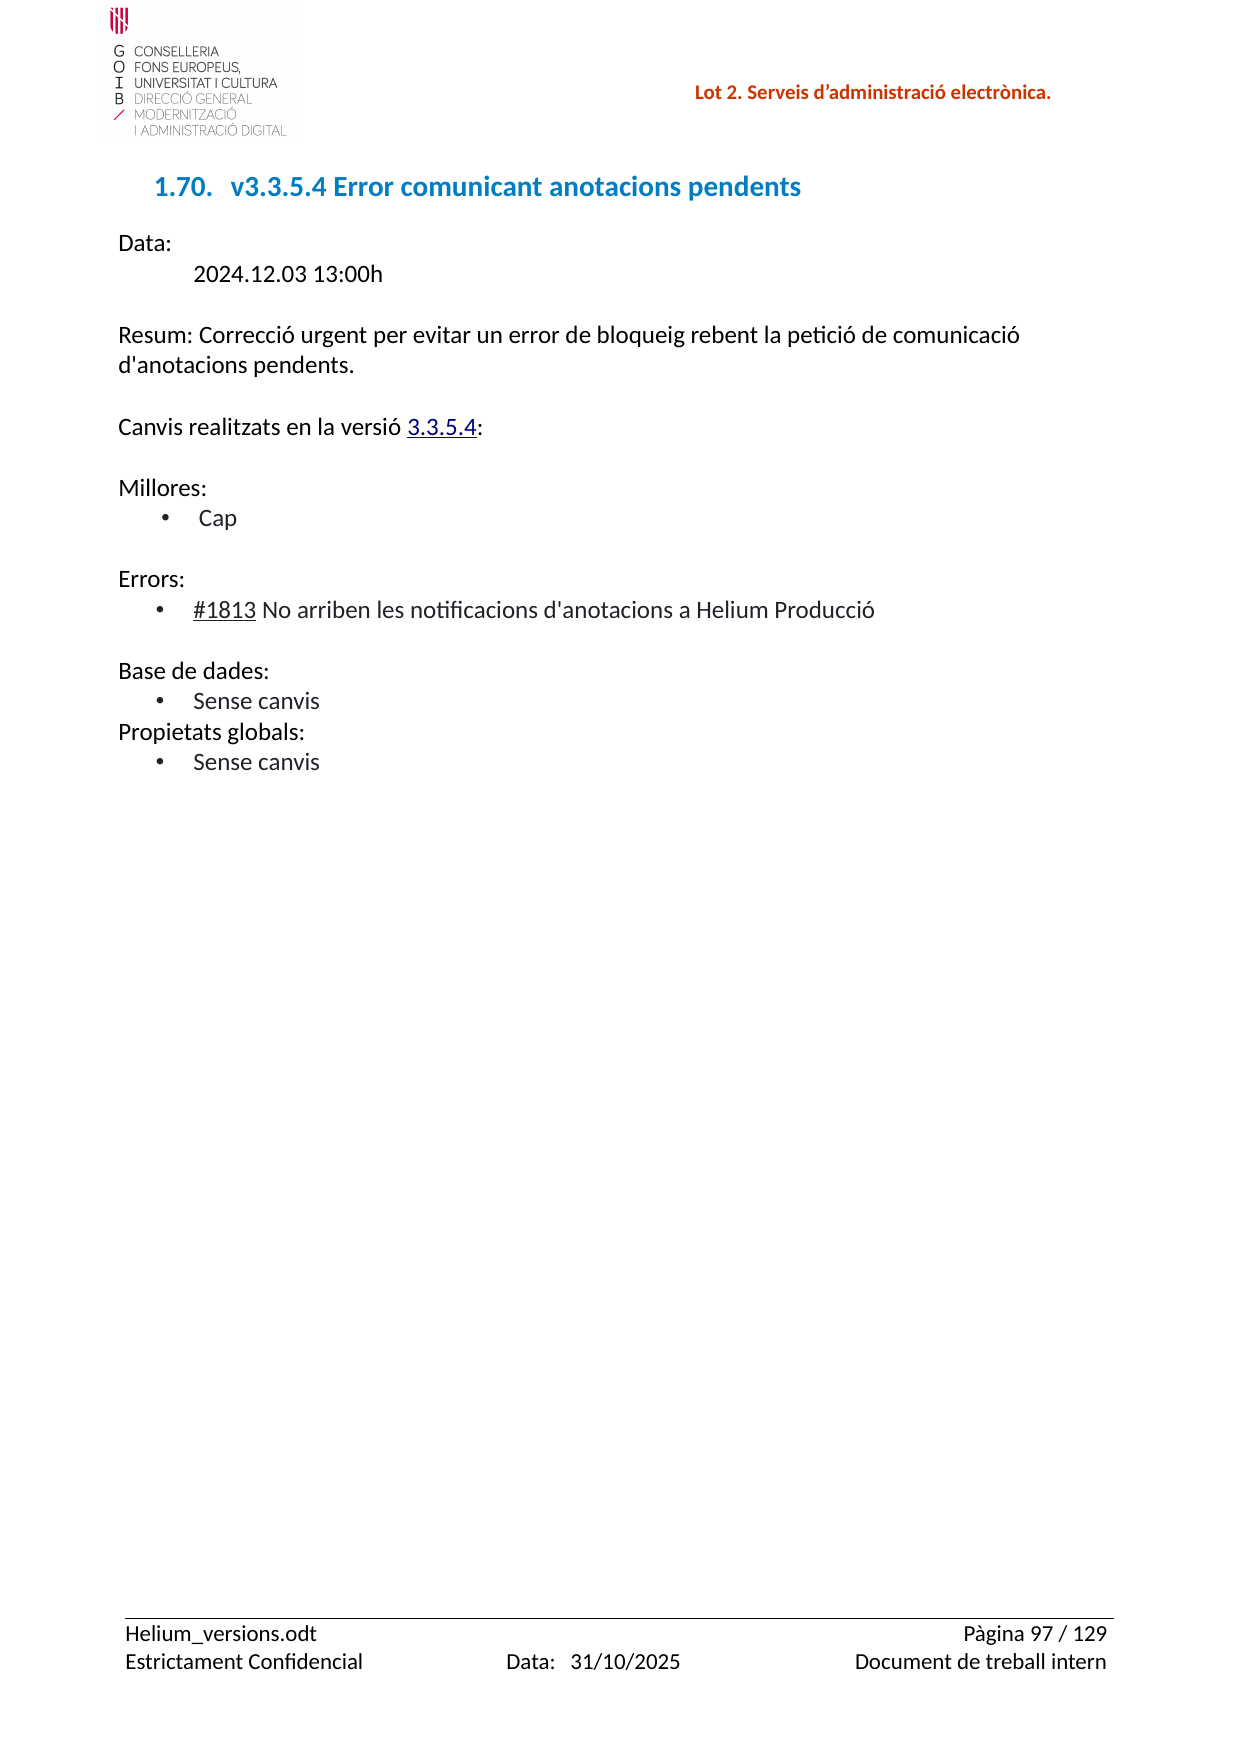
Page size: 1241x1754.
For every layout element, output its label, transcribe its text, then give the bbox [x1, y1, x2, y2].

text Canvis realitzats en la versió 3.3.5.4: [118, 411, 1122, 441]
text Base de dades: [118, 655, 1122, 685]
text Propietats globals: [118, 716, 1122, 746]
picture [100, 0, 297, 144]
text Resum: Correcció urgent per evitar un error de bloqueig rebent la petició de comunicació d'anotacions pendents. [118, 319, 1122, 380]
subtitle v3.3.5.4 Error comunicant anotacions pendents [153, 168, 1122, 204]
text Errors: [118, 563, 1122, 594]
text 2024.12.03 13:00h [118, 258, 1122, 289]
text Millores: [118, 472, 1122, 502]
list Cap [161, 502, 1122, 533]
list Sense canvis [156, 685, 1122, 716]
list #1813 No arriben les notificacions d'anotacions a Helium Producció [156, 594, 1122, 624]
text Data: [118, 228, 1122, 258]
list Sense canvis [156, 746, 1122, 777]
